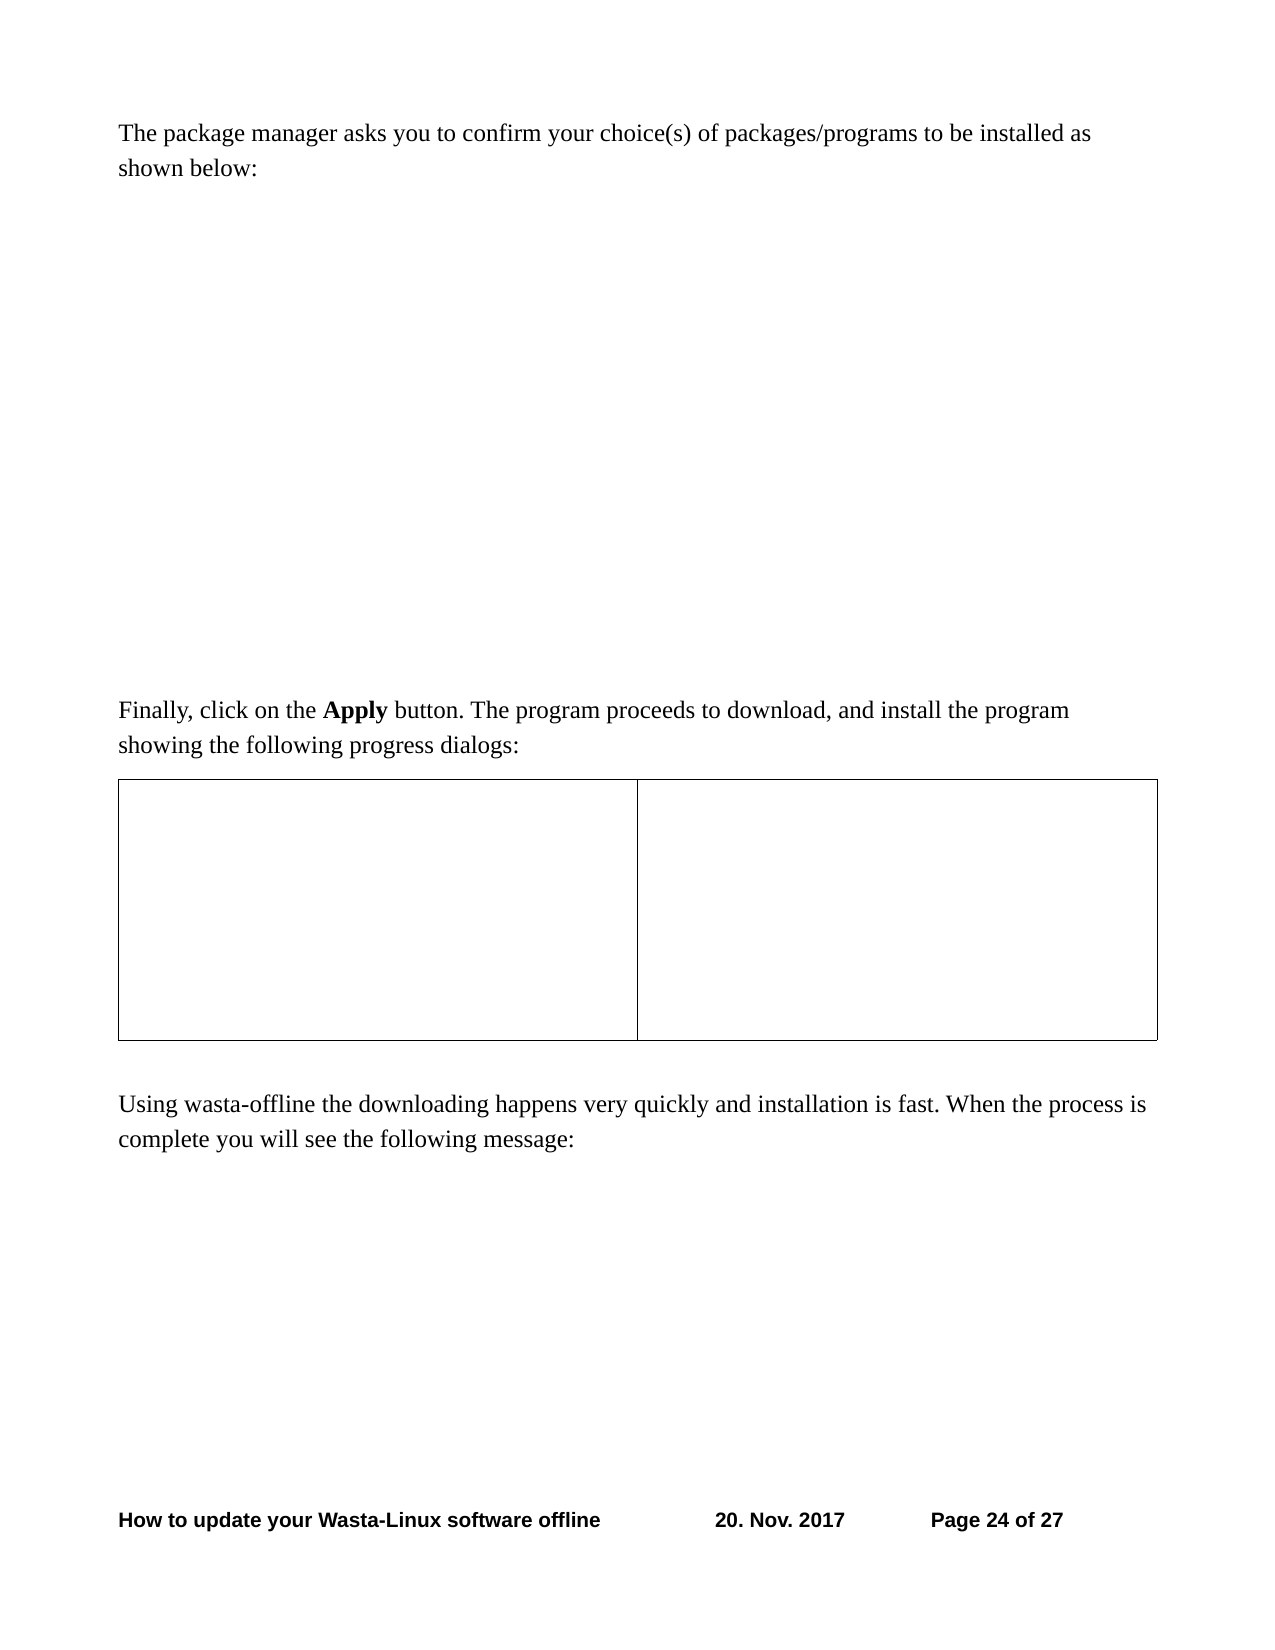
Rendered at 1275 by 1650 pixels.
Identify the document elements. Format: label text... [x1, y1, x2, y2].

table_header [119, 780, 637, 1040]
text Using wasta-offline the downloading happens very quickly and installation is fast. When the process is complete you will see the following message: [118, 1089, 1157, 1152]
text The package manager asks you to confirm your choice(s) of packages/programs to be installed as shown below: [118, 118, 1157, 181]
text Finally, click on the Apply button. The program proceeds to download, and install the program showing the following progress dialogs: [118, 696, 1157, 759]
table_header [638, 780, 1157, 1040]
